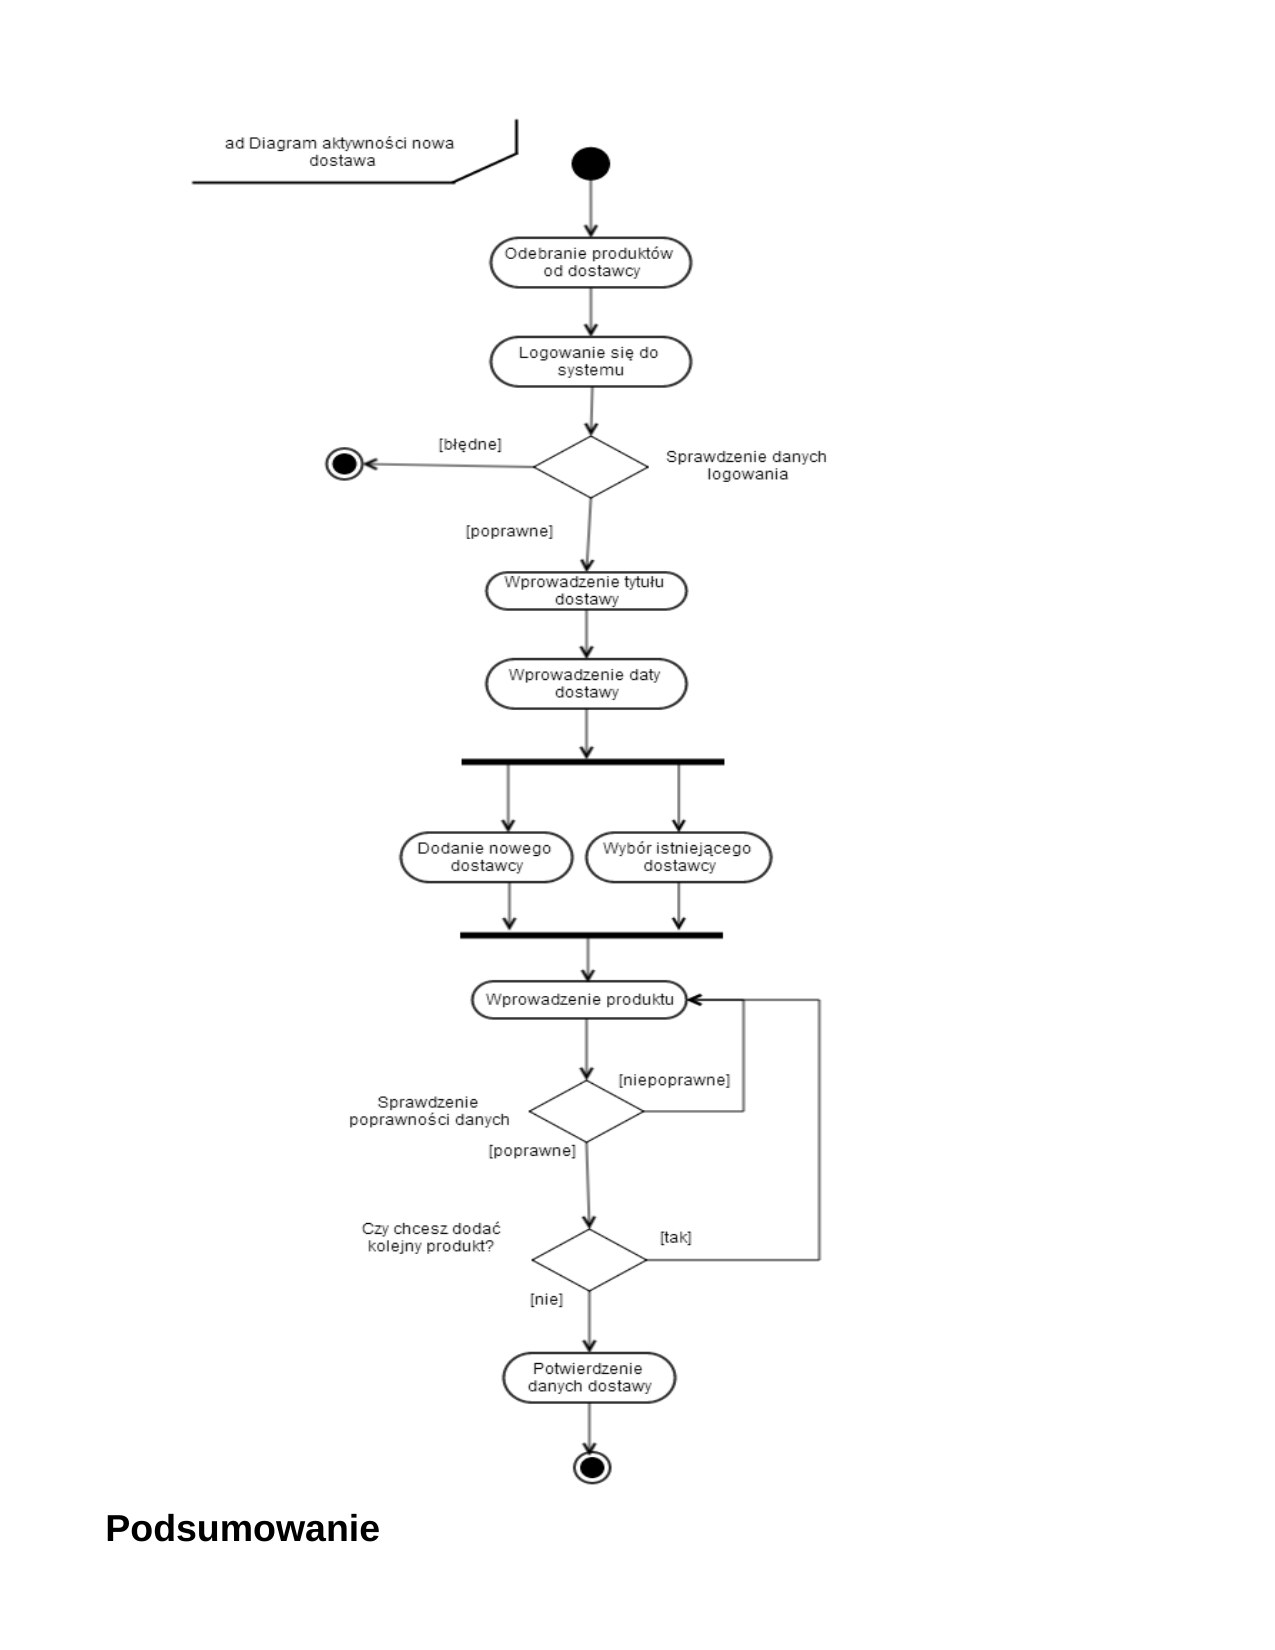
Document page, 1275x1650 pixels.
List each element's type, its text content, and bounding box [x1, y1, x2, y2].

picture [189, 114, 966, 1508]
subtitle Podsumowanie [105, 1390, 1170, 1549]
